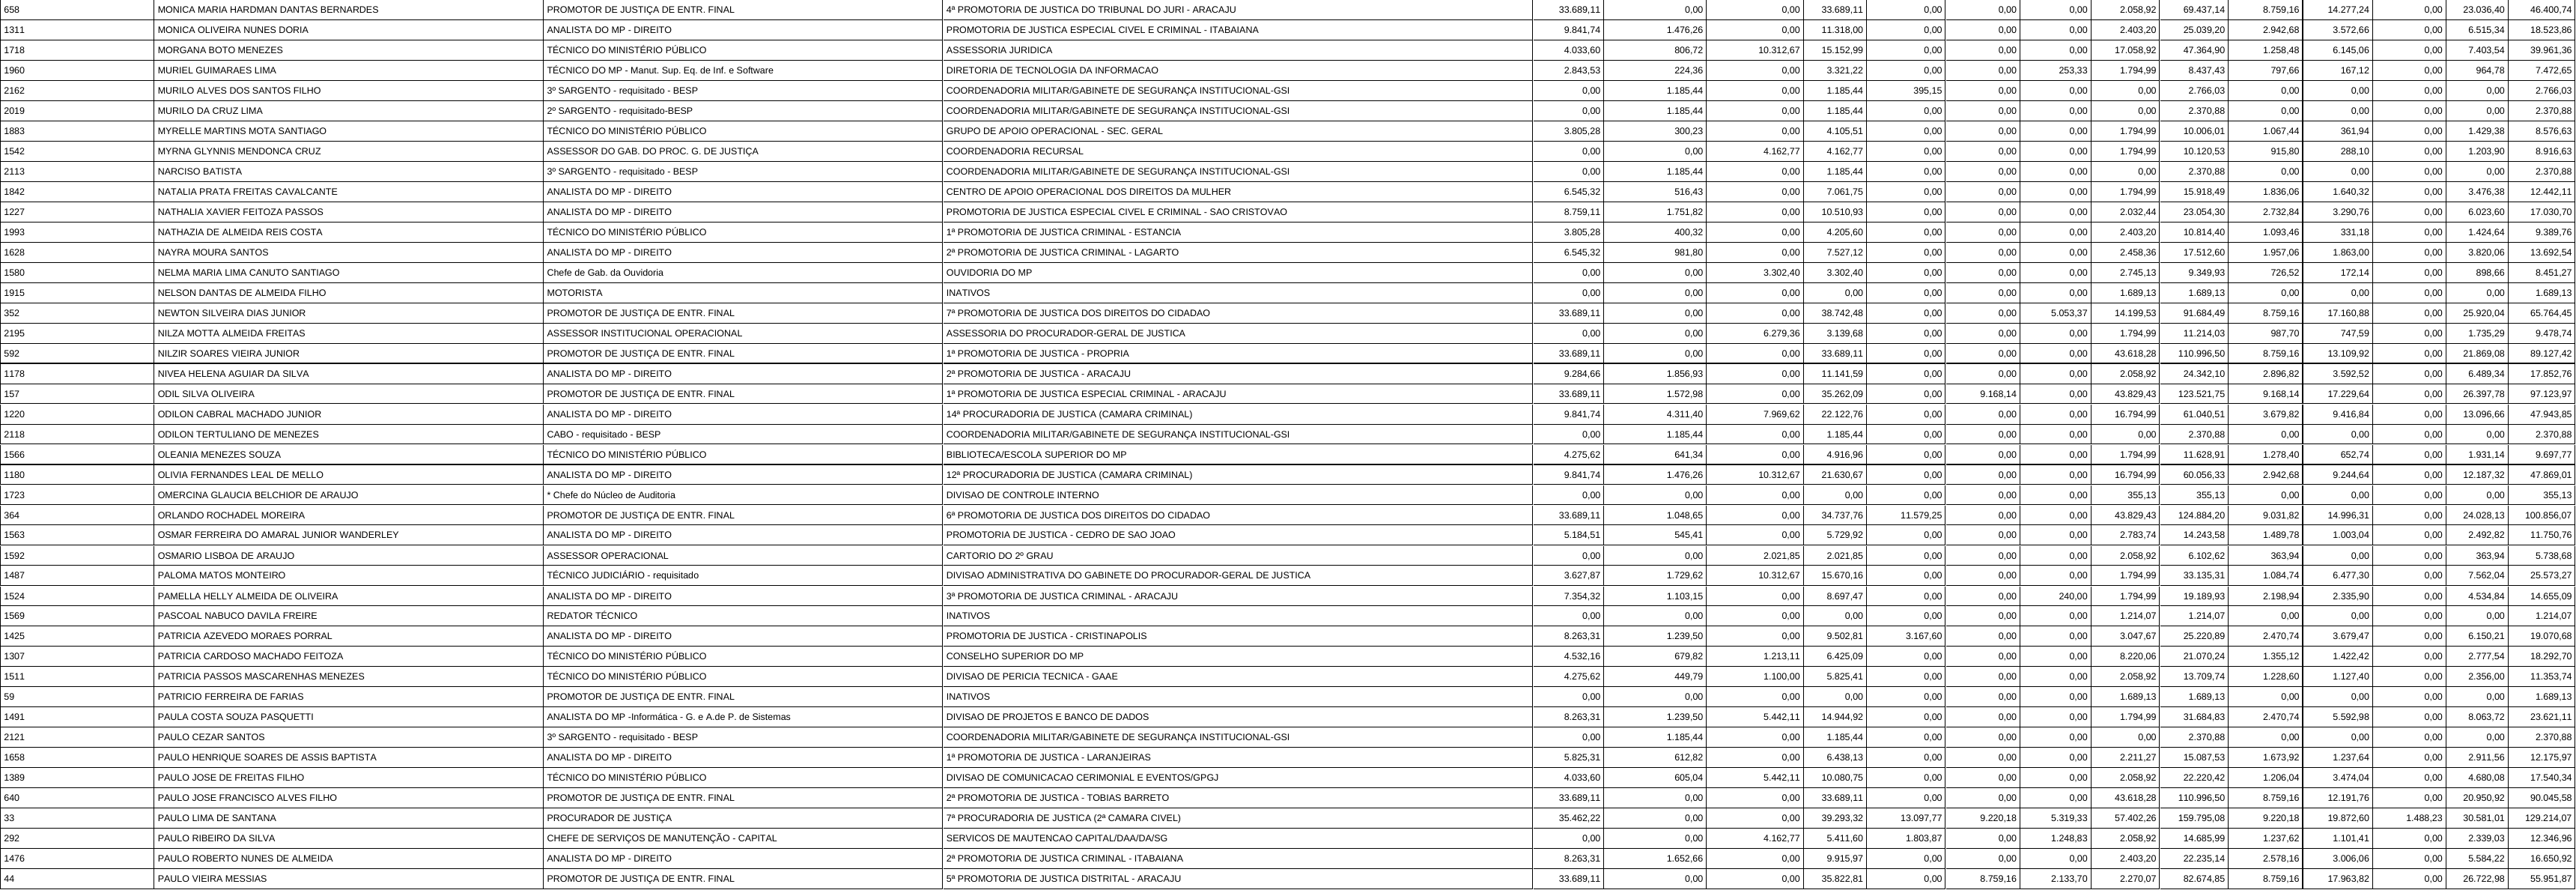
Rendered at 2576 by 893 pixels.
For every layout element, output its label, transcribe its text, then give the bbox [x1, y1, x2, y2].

table_cell ANALISTA DO MP - DIREITO [544, 465, 942, 484]
table_cell 2.766,03 [2160, 81, 2228, 100]
table_cell 1.794,99 [2092, 324, 2159, 343]
table_cell 0,00 [2303, 283, 2372, 303]
table_cell 59 [1, 687, 154, 706]
table_cell 9.244,64 [2303, 465, 2372, 484]
table_cell TÉCNICO DO MINISTÉRIO PÚBLICO [544, 647, 942, 666]
table_cell 2162 [1, 81, 154, 100]
table_cell 0,00 [2020, 647, 2091, 666]
table_cell 0,00 [2303, 687, 2372, 706]
table_cell REDATOR TÉCNICO [544, 606, 942, 626]
table_cell 4.162,77 [1804, 142, 1866, 161]
table_cell 0,00 [2020, 142, 2091, 161]
table_cell 3.474,04 [2303, 768, 2372, 787]
table_cell OLEANIA MENEZES SOUZA [154, 445, 543, 464]
table_cell 1.640,32 [2303, 182, 2372, 202]
table_cell 17.963,82 [2303, 869, 2372, 889]
table_cell 26.722,98 [2446, 869, 2508, 889]
table_cell 2.058,92 [2092, 768, 2159, 787]
table_cell 0,00 [1946, 626, 2020, 646]
table_cell 57.402,26 [2092, 808, 2159, 828]
table_cell COORDENADORIA MILITAR/GABINETE DE SEGURANÇA INSTITUCIONAL-GSI [944, 162, 1532, 181]
table_cell PAULO LIMA DE SANTANA [154, 808, 543, 828]
table_cell 652,74 [2303, 445, 2372, 464]
table_cell 2.370,88 [2160, 101, 2228, 121]
table_cell 0,00 [2229, 425, 2302, 444]
table_cell 5.411,60 [1804, 829, 1866, 848]
table_cell 3.006,06 [2303, 849, 2372, 868]
table_cell 0,00 [1946, 727, 2020, 747]
table_cell 1960 [1, 61, 154, 80]
table_cell 13.097,77 [1867, 808, 1945, 828]
table_cell INATIVOS [944, 606, 1532, 626]
table_cell 363,94 [2446, 546, 2508, 565]
table_cell 1580 [1, 263, 154, 282]
table_cell 0,00 [2373, 121, 2446, 141]
table_cell 2.403,20 [2092, 20, 2159, 40]
table_cell 0,00 [1946, 425, 2020, 444]
table_cell 0,00 [2020, 202, 2091, 222]
table_cell PROMOTOR DE JUSTIÇA DE ENTR. FINAL [544, 687, 942, 706]
table_cell 6.279,36 [1707, 324, 1803, 343]
table_cell 0,00 [2373, 687, 2446, 706]
table_cell 0,00 [1707, 20, 1803, 40]
table_cell ORLANDO ROCHADEL MOREIRA [154, 506, 543, 524]
table_cell 8.451,27 [2509, 263, 2575, 282]
table_cell 33.689,11 [1804, 344, 1866, 363]
table_cell 8.759,16 [2229, 344, 2302, 363]
table_cell PAULA COSTA SOUZA PASQUETTI [154, 707, 543, 727]
table_cell 4.311,40 [1604, 405, 1706, 424]
table_cell 0,00 [1604, 142, 1706, 161]
table_cell 2.058,92 [2092, 667, 2159, 686]
table_cell 8.263,31 [1534, 849, 1603, 868]
table_cell 0,00 [2020, 667, 2091, 686]
table_cell PROMOTOR DE JUSTIÇA DE ENTR. FINAL [544, 869, 942, 889]
table_cell 3.820,06 [2446, 243, 2508, 262]
table_cell 9.478,74 [2509, 324, 2575, 343]
table_cell 2ª PROMOTORIA DE JUSTICA - ARACAJU [944, 364, 1532, 384]
table_cell 0,00 [2446, 687, 2508, 706]
table_cell 0,00 [2373, 101, 2446, 121]
table_cell 605,04 [1604, 768, 1706, 787]
table_cell 0,00 [2020, 182, 2091, 202]
table_cell 0,00 [1534, 829, 1603, 848]
table_cell 0,00 [1946, 667, 2020, 686]
table_cell 0,00 [1707, 162, 1803, 181]
table_cell * Chefe do Núcleo de Auditoria [544, 485, 942, 504]
table_cell 17.512,60 [2160, 243, 2228, 262]
table_cell PROMOTORIA DE JUSTICA - CEDRO DE SAO JOAO [944, 525, 1532, 545]
table_cell 25.573,27 [2509, 566, 2575, 585]
table_cell PAULO CEZAR SANTOS [154, 727, 543, 747]
table_cell NATHALIA XAVIER FEITOZA PASSOS [154, 202, 543, 222]
table_cell 11.141,59 [1804, 364, 1866, 384]
table_cell 35.822,81 [1804, 869, 1866, 889]
table_header 23.036,40 [2446, 0, 2508, 19]
table_cell 0,00 [2020, 748, 2091, 767]
table_cell 7ª PROCURADORIA DE JUSTICA (2ª CAMARA CIVEL) [944, 808, 1532, 828]
table_cell TÉCNICO DO MINISTÉRIO PÚBLICO [544, 667, 942, 686]
table_cell PAULO HENRIQUE SOARES DE ASSIS BAPTISTA [154, 748, 543, 767]
table_cell 9.031,82 [2229, 506, 2302, 524]
table_cell 9.502,81 [1804, 626, 1866, 646]
table_cell INATIVOS [944, 283, 1532, 303]
table_cell 6.145,06 [2303, 40, 2372, 60]
table_cell 0,00 [2092, 425, 2159, 444]
table_cell 0,00 [1867, 101, 1945, 121]
table_cell PASCOAL NABUCO DAVILA FREIRE [154, 606, 543, 626]
table_cell 0,00 [1707, 525, 1803, 545]
table_cell 0,00 [2020, 788, 2091, 808]
table_cell 0,00 [2092, 101, 2159, 121]
table_cell 0,00 [2373, 20, 2446, 40]
table_cell 0,00 [1867, 667, 1945, 686]
table_cell Chefe de Gab. da Ouvidoria [544, 263, 942, 282]
table_cell 679,82 [1604, 647, 1706, 666]
table_cell 2.732,84 [2229, 202, 2302, 222]
table_cell 747,59 [2303, 324, 2372, 343]
table_cell PATRICIO FERREIRA DE FARIAS [154, 687, 543, 706]
table_cell 2.370,88 [2509, 101, 2575, 121]
table_cell PAULO RIBEIRO DA SILVA [154, 829, 543, 848]
table_cell 0,00 [2446, 101, 2508, 121]
table_cell 2.021,85 [1707, 546, 1803, 565]
table_cell TÉCNICO DO MINISTÉRIO PÚBLICO [544, 40, 942, 60]
table_cell ANALISTA DO MP - DIREITO [544, 243, 942, 262]
table_cell 8.576,63 [2509, 121, 2575, 141]
table_cell MOTORISTA [544, 283, 942, 303]
table_cell 0,00 [1534, 687, 1603, 706]
table_cell 23.054,30 [2160, 202, 2228, 222]
table_cell COORDENADORIA MILITAR/GABINETE DE SEGURANÇA INSTITUCIONAL-GSI [944, 727, 1532, 747]
table_cell 0,00 [2373, 748, 2446, 767]
table_cell 35.462,22 [1534, 808, 1603, 828]
table_cell 5.442,11 [1707, 768, 1803, 787]
table_cell 5.184,51 [1534, 525, 1603, 545]
table_cell ANALISTA DO MP - DIREITO [544, 626, 942, 646]
table_cell PALOMA MATOS MONTEIRO [154, 566, 543, 585]
table_cell 0,00 [1867, 748, 1945, 767]
table_cell 2.403,20 [2092, 849, 2159, 868]
table_cell 2019 [1, 101, 154, 121]
table_cell 30.581,01 [2446, 808, 2508, 828]
table_cell PAULO ROBERTO NUNES DE ALMEIDA [154, 849, 543, 868]
table_cell 0,00 [2373, 384, 2446, 403]
table_cell 0,00 [1946, 344, 2020, 363]
table_cell PROMOTOR DE JUSTIÇA DE ENTR. FINAL [544, 788, 942, 808]
table_cell 0,00 [2229, 162, 2302, 181]
table_cell CARTORIO DO 2º GRAU [944, 546, 1532, 565]
table_cell 2.339,03 [2446, 829, 2508, 848]
table_cell TÉCNICO DO MP - Manut. Sup. Eq. de Inf. e Software [544, 61, 942, 80]
table_cell 0,00 [2373, 667, 2446, 686]
table_cell 0,00 [1707, 445, 1803, 464]
table_cell 39.293,32 [1804, 808, 1866, 828]
table_cell 0,00 [1707, 587, 1803, 605]
table_cell OMERCINA GLAUCIA BELCHIOR DE ARAUJO [154, 485, 543, 504]
table_cell 0,00 [2020, 687, 2091, 706]
table_cell 1ª PROMOTORIA DE JUSTICA - PROPRIA [944, 344, 1532, 363]
table_cell 6.545,32 [1534, 243, 1603, 262]
table_cell 8.759,16 [2229, 869, 2302, 889]
table_cell 1993 [1, 223, 154, 242]
table_cell PAULO JOSE DE FREITAS FILHO [154, 768, 543, 787]
table_cell 0,00 [2373, 303, 2446, 323]
table_cell 516,43 [1604, 182, 1706, 202]
table_cell 640 [1, 788, 154, 808]
table_cell 7.354,32 [1534, 587, 1603, 605]
table_cell 1.794,99 [2092, 707, 2159, 727]
table_cell 1.127,40 [2303, 667, 2372, 686]
table_cell 300,23 [1604, 121, 1706, 141]
table_cell 9.349,93 [2160, 263, 2228, 282]
table_cell 5.738,68 [2509, 546, 2575, 565]
table_cell 157 [1, 384, 154, 403]
table_cell 0,00 [2446, 162, 2508, 181]
table_cell 0,00 [2373, 485, 2446, 504]
table_cell 17.852,76 [2509, 364, 2575, 384]
table_cell 6ª PROMOTORIA DE JUSTICA DOS DIREITOS DO CIDADAO [944, 506, 1532, 524]
table_cell PATRICIA CARDOSO MACHADO FEITOZA [154, 647, 543, 666]
table_cell 964,78 [2446, 61, 2508, 80]
table_cell NARCISO BATISTA [154, 162, 543, 181]
table_cell 6.023,60 [2446, 202, 2508, 222]
table_cell 0,00 [1534, 727, 1603, 747]
table_cell 0,00 [1867, 384, 1945, 403]
table_cell 0,00 [1707, 243, 1803, 262]
table_cell 0,00 [2446, 425, 2508, 444]
table_cell 0,00 [1707, 61, 1803, 80]
table_cell 39.961,36 [2509, 40, 2575, 60]
table_cell 0,00 [2020, 445, 2091, 464]
table_cell 2.270,07 [2092, 869, 2159, 889]
table_cell 3.290,76 [2303, 202, 2372, 222]
table_cell 0,00 [1867, 263, 1945, 282]
table_cell 2.766,03 [2509, 81, 2575, 100]
table_cell 1.794,99 [2092, 142, 2159, 161]
table_cell 14.199,53 [2092, 303, 2159, 323]
table_cell 224,36 [1604, 61, 1706, 80]
table_cell 0,00 [1707, 506, 1803, 524]
table_cell 0,00 [1707, 606, 1803, 626]
table_cell 31.684,83 [2160, 707, 2228, 727]
table_cell 592 [1, 344, 154, 363]
table_cell 1.239,50 [1604, 626, 1706, 646]
table_cell 0,00 [1946, 121, 2020, 141]
table_cell 1.735,29 [2446, 324, 2508, 343]
table_cell 2ª PROMOTORIA DE JUSTICA CRIMINAL - LAGARTO [944, 243, 1532, 262]
table_cell 55.951,87 [2509, 869, 2575, 889]
table_cell 12.442,11 [2509, 182, 2575, 202]
table_cell 0,00 [2373, 61, 2446, 80]
table_cell 0,00 [1867, 243, 1945, 262]
table_cell 3.139,68 [1804, 324, 1866, 343]
table_cell 0,00 [2020, 606, 2091, 626]
table_cell 2.777,54 [2446, 647, 2508, 666]
table_cell 0,00 [1534, 425, 1603, 444]
table_cell PROMOTOR DE JUSTIÇA DE ENTR. FINAL [544, 506, 942, 524]
table_cell 726,52 [2229, 263, 2302, 282]
table_cell 0,00 [1604, 303, 1706, 323]
table_cell 0,00 [2373, 324, 2446, 343]
table_cell 26.397,78 [2446, 384, 2508, 403]
table_cell 1723 [1, 485, 154, 504]
table_cell 0,00 [2020, 425, 2091, 444]
table_cell 4.162,77 [1707, 829, 1803, 848]
table_cell 1.185,44 [1604, 81, 1706, 100]
table_cell 0,00 [1946, 324, 2020, 343]
table_cell 0,00 [2020, 162, 2091, 181]
table_cell 10.312,67 [1707, 40, 1803, 60]
table_cell 0,00 [1946, 788, 2020, 808]
table_cell 0,00 [2446, 727, 2508, 747]
table_cell 0,00 [2373, 344, 2446, 363]
table_cell 0,00 [1707, 626, 1803, 646]
table_cell 1.101,41 [2303, 829, 2372, 848]
table_cell 11.214,03 [2160, 324, 2228, 343]
table_header 4ª PROMOTORIA DE JUSTICA DO TRIBUNAL DO JURI - ARACAJU [944, 0, 1532, 19]
table_cell 0,00 [1867, 587, 1945, 605]
table_cell 0,00 [2020, 384, 2091, 403]
table_cell 0,00 [2020, 243, 2091, 262]
table_cell 9.841,74 [1534, 405, 1603, 424]
table_cell 1.185,44 [1804, 101, 1866, 121]
table_cell 6.489,34 [2446, 364, 2508, 384]
table_cell 0,00 [1707, 748, 1803, 767]
table_cell 6.438,13 [1804, 748, 1866, 767]
table_cell 1.476,26 [1604, 20, 1706, 40]
table_cell 25.039,20 [2160, 20, 2228, 40]
table_cell 0,00 [2229, 727, 2302, 747]
table_cell 0,00 [1707, 364, 1803, 384]
table_cell 1491 [1, 707, 154, 727]
table_cell ODILON TERTULIANO DE MENEZES [154, 425, 543, 444]
table_cell 0,00 [2373, 263, 2446, 282]
table_cell 1.048,65 [1604, 506, 1706, 524]
table_cell 2.783,74 [2092, 525, 2159, 545]
table_cell 43.618,28 [2092, 788, 2159, 808]
table_cell CONSELHO SUPERIOR DO MP [944, 647, 1532, 666]
table_cell 0,00 [1946, 768, 2020, 787]
table_cell 4.162,77 [1707, 142, 1803, 161]
table_cell TÉCNICO JUDICIÁRIO - requisitado [544, 566, 942, 585]
table_cell 449,79 [1604, 667, 1706, 686]
table_cell 14.243,58 [2160, 525, 2228, 545]
table_cell 12.191,76 [2303, 788, 2372, 808]
table_cell 0,00 [1867, 344, 1945, 363]
table_cell 2.370,88 [2509, 727, 2575, 747]
table_cell 1220 [1, 405, 154, 424]
table_cell 400,32 [1604, 223, 1706, 242]
table_cell ANALISTA DO MP - DIREITO [544, 587, 942, 605]
table_cell 3.302,40 [1707, 263, 1803, 282]
table_cell MURILO DA CRUZ LIMA [154, 101, 543, 121]
table_cell 915,80 [2229, 142, 2302, 161]
table_cell 0,00 [2020, 727, 2091, 747]
table_cell 6.102,62 [2160, 546, 2228, 565]
table_cell 6.425,09 [1804, 647, 1866, 666]
table_cell NILZA MOTTA ALMEIDA FREITAS [154, 324, 543, 343]
table_cell 0,00 [2373, 626, 2446, 646]
table_cell 0,00 [1534, 142, 1603, 161]
table_cell TÉCNICO DO MINISTÉRIO PÚBLICO [544, 223, 942, 242]
table_cell 14.655,09 [2509, 587, 2575, 605]
table_cell 0,00 [1946, 364, 2020, 384]
table_cell 1.476,26 [1604, 465, 1706, 484]
table_cell 0,00 [2373, 182, 2446, 202]
table_cell 0,00 [1946, 283, 2020, 303]
table_cell 0,00 [1867, 121, 1945, 141]
table_cell 1227 [1, 202, 154, 222]
table_cell 0,00 [1804, 485, 1866, 504]
table_cell OLIVIA FERNANDES LEAL DE MELLO [154, 465, 543, 484]
table_cell ASSESSOR DO GAB. DO PROC. G. DE JUSTIÇA [544, 142, 942, 161]
table_cell 33.689,11 [1534, 303, 1603, 323]
table_cell 1.067,44 [2229, 121, 2302, 141]
table_cell 0,00 [1867, 546, 1945, 565]
table_cell 0,00 [2092, 727, 2159, 747]
table_cell 1.689,13 [2092, 283, 2159, 303]
table_cell PROMOTOR DE JUSTIÇA DE ENTR. FINAL [544, 303, 942, 323]
table_cell 0,00 [2303, 546, 2372, 565]
table_cell 22.122,76 [1804, 405, 1866, 424]
table_cell 3.805,28 [1534, 121, 1603, 141]
table_cell 0,00 [2373, 142, 2446, 161]
table_cell 1569 [1, 606, 154, 626]
table_cell 2.058,92 [2092, 829, 2159, 848]
table_cell 1.185,44 [1604, 425, 1706, 444]
table_cell 1.489,78 [2229, 525, 2302, 545]
table_cell 3.805,28 [1534, 223, 1603, 242]
table_cell 17.160,88 [2303, 303, 2372, 323]
table_cell 0,00 [2020, 263, 2091, 282]
table_cell 47.943,85 [2509, 405, 2575, 424]
table_cell NIVEA HELENA AGUIAR DA SILVA [154, 364, 543, 384]
table_cell 1.836,06 [2229, 182, 2302, 202]
table_cell PAULO JOSE FRANCISCO ALVES FILHO [154, 788, 543, 808]
table_cell 1.794,99 [2092, 445, 2159, 464]
table_cell 2.058,92 [2092, 546, 2159, 565]
table_cell DIVISAO DE PERICIA TECNICA - GAAE [944, 667, 1532, 686]
table_cell 1.794,99 [2092, 61, 2159, 80]
table_cell 0,00 [1946, 445, 2020, 464]
table_cell 10.814,40 [2160, 223, 2228, 242]
table_cell 806,72 [1604, 40, 1706, 60]
table_cell 0,00 [2303, 485, 2372, 504]
table_cell 0,00 [1946, 587, 2020, 605]
table_cell 1.237,64 [2303, 748, 2372, 767]
table_cell 1628 [1, 243, 154, 262]
table_cell ANALISTA DO MP - DIREITO [544, 525, 942, 545]
table_cell 2.403,20 [2092, 223, 2159, 242]
table_cell 43.829,43 [2092, 384, 2159, 403]
table_cell 12.175,97 [2509, 748, 2575, 767]
table_cell 0,00 [1946, 647, 2020, 666]
table_cell 0,00 [2020, 405, 2091, 424]
table_cell 331,18 [2303, 223, 2372, 242]
table_cell 5.729,92 [1804, 525, 1866, 545]
table_cell 0,00 [2020, 707, 2091, 727]
table_cell 0,00 [1804, 283, 1866, 303]
table_cell 355,13 [2092, 485, 2159, 504]
table_cell MYRELLE MARTINS MOTA SANTIAGO [154, 121, 543, 141]
table_cell 2.843,53 [1534, 61, 1603, 80]
table_cell 15.918,49 [2160, 182, 2228, 202]
table_cell 0,00 [1604, 283, 1706, 303]
table_cell 0,00 [2020, 121, 2091, 141]
table_cell 1.794,99 [2092, 587, 2159, 605]
table_cell 11.579,25 [1867, 506, 1945, 524]
table_cell 0,00 [2373, 566, 2446, 585]
table_cell PROMOTORIA DE JUSTICA - CRISTINAPOLIS [944, 626, 1532, 646]
table_cell NELMA MARIA LIMA CANUTO SANTIAGO [154, 263, 543, 282]
table_cell 1.751,82 [1604, 202, 1706, 222]
table_cell DIVISAO ADMINISTRATIVA DO GABINETE DO PROCURADOR-GERAL DE JUSTICA [944, 566, 1532, 585]
table_cell 2.470,74 [2229, 707, 2302, 727]
table_cell 4.534,84 [2446, 587, 2508, 605]
table_cell NEWTON SILVEIRA DIAS JUNIOR [154, 303, 543, 323]
table_cell NAYRA MOURA SANTOS [154, 243, 543, 262]
table_cell 159.795,08 [2160, 808, 2228, 828]
table_cell 0,00 [2446, 81, 2508, 100]
table_cell 253,33 [2020, 61, 2091, 80]
table_cell 0,00 [1604, 263, 1706, 282]
table_cell 3.047,67 [2092, 626, 2159, 646]
table_cell 1.248,83 [2020, 829, 2091, 848]
table_cell 0,00 [1867, 849, 1945, 868]
table_cell 44 [1, 869, 154, 889]
table_cell 8.916,63 [2509, 142, 2575, 161]
table_cell 0,00 [2020, 223, 2091, 242]
table_cell 0,00 [2303, 81, 2372, 100]
table_cell 1ª PROMOTORIA DE JUSTICA - LARANJEIRAS [944, 748, 1532, 767]
table_cell 0,00 [1604, 869, 1706, 889]
table_cell 0,00 [1604, 344, 1706, 363]
table_cell 0,00 [1534, 606, 1603, 626]
table_cell 1.931,14 [2446, 445, 2508, 464]
table_cell 4.205,60 [1804, 223, 1866, 242]
table_cell 1.856,93 [1604, 364, 1706, 384]
table_cell 4.916,96 [1804, 445, 1866, 464]
table_cell 6.477,30 [2303, 566, 2372, 585]
table_cell 1.185,44 [1804, 81, 1866, 100]
table_cell 0,00 [1946, 606, 2020, 626]
table_cell 0,00 [1867, 465, 1945, 484]
table_cell 0,00 [2373, 506, 2446, 524]
table_cell 0,00 [2303, 162, 2372, 181]
table_cell 0,00 [1946, 101, 2020, 121]
table_cell 25.220,89 [2160, 626, 2228, 646]
table_cell 9.416,84 [2303, 405, 2372, 424]
table_cell 0,00 [2020, 465, 2091, 484]
table_cell 0,00 [1946, 506, 2020, 524]
table_cell ASSESSOR INSTITUCIONAL OPERACIONAL [544, 324, 942, 343]
table_cell 1.278,40 [2229, 445, 2302, 464]
table_cell 0,00 [1946, 182, 2020, 202]
table_cell 0,00 [1867, 445, 1945, 464]
table_cell 8.759,11 [1534, 202, 1603, 222]
table_cell OSMARIO LISBOA DE ARAUJO [154, 546, 543, 565]
table_cell 47.869,01 [2509, 465, 2575, 484]
table_cell 1.429,38 [2446, 121, 2508, 141]
table_cell 0,00 [1707, 81, 1803, 100]
table_cell 90.045,58 [2509, 788, 2575, 808]
table_cell 1.100,00 [1707, 667, 1803, 686]
table_cell 1.488,23 [2373, 808, 2446, 828]
table_cell 797,66 [2229, 61, 2302, 80]
table_cell ASSESSORIA JURIDICA [944, 40, 1532, 60]
table_cell 1.689,13 [2160, 687, 2228, 706]
table_cell 1.185,44 [1804, 727, 1866, 747]
table_cell 15.152,99 [1804, 40, 1866, 60]
table_cell NATHAZIA DE ALMEIDA REIS COSTA [154, 223, 543, 242]
table_cell PROMOTORIA DE JUSTICA ESPECIAL CIVEL E CRIMINAL - ITABAIANA [944, 20, 1532, 40]
table_cell 33.135,31 [2160, 566, 2228, 585]
table_cell ANALISTA DO MP - DIREITO [544, 20, 942, 40]
table_cell 1307 [1, 647, 154, 666]
table_cell 20.950,92 [2446, 788, 2508, 808]
table_cell COORDENADORIA MILITAR/GABINETE DE SEGURANÇA INSTITUCIONAL-GSI [944, 425, 1532, 444]
table_cell 82.674,85 [2160, 869, 2228, 889]
table_cell 2ª PROMOTORIA DE JUSTICA CRIMINAL - ITABAIANA [944, 849, 1532, 868]
table_cell 2.370,88 [2509, 162, 2575, 181]
table_cell 2195 [1, 324, 154, 343]
table_cell 0,00 [2373, 525, 2446, 545]
table_header 2.058,92 [2092, 0, 2159, 19]
table_cell 167,12 [2303, 61, 2372, 80]
table_cell 123.521,75 [2160, 384, 2228, 403]
table_cell 0,00 [2373, 647, 2446, 666]
table_cell 8.759,16 [2229, 788, 2302, 808]
table_header 0,00 [1867, 0, 1945, 19]
table_cell CHEFE DE SERVIÇOS DE MANUTENÇÃO - CAPITAL [544, 829, 942, 848]
table_cell 0,00 [1867, 182, 1945, 202]
table_cell MYRNA GLYNNIS MENDONCA CRUZ [154, 142, 543, 161]
table_cell 0,00 [2020, 768, 2091, 787]
table_cell TÉCNICO DO MINISTÉRIO PÚBLICO [544, 768, 942, 787]
table_cell 1.794,99 [2092, 121, 2159, 141]
table_cell 0,00 [1867, 40, 1945, 60]
table_cell 14.685,99 [2160, 829, 2228, 848]
table_cell 2.335,90 [2303, 587, 2372, 605]
table_cell PAMELLA HELLY ALMEIDA DE OLIVEIRA [154, 587, 543, 605]
table_cell 363,94 [2229, 546, 2302, 565]
table_cell 61.040,51 [2160, 405, 2228, 424]
table_cell 292 [1, 829, 154, 848]
table_cell 11.750,76 [2509, 525, 2575, 545]
table_cell 100.856,07 [2509, 506, 2575, 524]
table_cell 0,00 [1867, 142, 1945, 161]
table_cell 0,00 [1707, 869, 1803, 889]
table_cell 0,00 [1946, 748, 2020, 767]
table_cell 0,00 [2373, 243, 2446, 262]
table_cell 7.472,65 [2509, 61, 2575, 80]
table_cell 7.403,54 [2446, 40, 2508, 60]
table_cell 0,00 [2446, 283, 2508, 303]
table_cell 2.370,88 [2160, 162, 2228, 181]
table_cell 0,00 [2373, 364, 2446, 384]
table_cell 43.618,28 [2092, 344, 2159, 363]
table_cell DIVISAO DE COMUNICACAO CERIMONIAL E EVENTOS/GPGJ [944, 768, 1532, 787]
table_cell 1.803,87 [1867, 829, 1945, 848]
table_cell 172,14 [2303, 263, 2372, 282]
table_cell 33.689,11 [1534, 384, 1603, 403]
table_cell 0,00 [2229, 606, 2302, 626]
table_cell 89.127,42 [2509, 344, 2575, 363]
table_cell 1.228,60 [2229, 667, 2302, 686]
table_header 0,00 [1604, 0, 1706, 19]
table_cell 0,00 [1946, 162, 2020, 181]
table_cell 0,00 [1946, 525, 2020, 545]
table_cell 1.957,06 [2229, 243, 2302, 262]
table_cell DIVISAO DE CONTROLE INTERNO [944, 485, 1532, 504]
table_cell 22.235,14 [2160, 849, 2228, 868]
table_cell 2.370,88 [2160, 425, 2228, 444]
table_cell 1883 [1, 121, 154, 141]
table_cell 0,00 [2020, 364, 2091, 384]
table_cell 0,00 [1604, 808, 1706, 828]
table_cell 10.312,67 [1707, 566, 1803, 585]
table_cell 0,00 [1946, 566, 2020, 585]
table_cell 0,00 [2020, 485, 2091, 504]
table_cell 1718 [1, 40, 154, 60]
table_cell 1ª PROMOTORIA DE JUSTICA CRIMINAL - ESTANCIA [944, 223, 1532, 242]
table_cell PROMOTOR DE JUSTIÇA DE ENTR. FINAL [544, 384, 942, 403]
table_cell 0,00 [1946, 202, 2020, 222]
table_cell 1.185,44 [1604, 727, 1706, 747]
table_cell 361,94 [2303, 121, 2372, 141]
table_cell 2.370,88 [2160, 727, 2228, 747]
table_cell 4.532,16 [1534, 647, 1603, 666]
table_cell 0,00 [1867, 485, 1945, 504]
table_cell 0,00 [1946, 142, 2020, 161]
table_cell 1563 [1, 525, 154, 545]
table_cell 15.087,53 [2160, 748, 2228, 767]
table_cell 1.214,07 [2092, 606, 2159, 626]
table_cell 0,00 [1534, 485, 1603, 504]
table_cell 0,00 [1867, 525, 1945, 545]
table_cell 1311 [1, 20, 154, 40]
table_cell 0,00 [2020, 40, 2091, 60]
table_cell TÉCNICO DO MINISTÉRIO PÚBLICO [544, 445, 942, 464]
table_cell 8.263,31 [1534, 707, 1603, 727]
table_cell 0,00 [1867, 707, 1945, 727]
table_cell 1915 [1, 283, 154, 303]
table_cell 1.794,99 [2092, 182, 2159, 202]
table_cell 8.697,47 [1804, 587, 1866, 605]
table_cell 0,00 [1804, 606, 1866, 626]
table_cell 38.742,48 [1804, 303, 1866, 323]
table_cell CABO - requisitado - BESP [544, 425, 942, 444]
table_cell 10.312,67 [1707, 465, 1803, 484]
table_cell 641,34 [1604, 445, 1706, 464]
table_cell 0,00 [1604, 546, 1706, 565]
table_cell 18.523,86 [2509, 20, 2575, 40]
table_cell 1.103,15 [1604, 587, 1706, 605]
table_cell 14ª PROCURADORIA DE JUSTICA (CAMARA CRIMINAL) [944, 405, 1532, 424]
table_cell 0,00 [1946, 829, 2020, 848]
table_cell 0,00 [1534, 263, 1603, 282]
table_cell 4.680,08 [2446, 768, 2508, 787]
table_cell 9.697,77 [2509, 445, 2575, 464]
table_cell 17.229,64 [2303, 384, 2372, 403]
table_cell 0,00 [1707, 727, 1803, 747]
table_cell 1.003,04 [2303, 525, 2372, 545]
table_cell 0,00 [1946, 687, 2020, 706]
table_cell COORDENADORIA RECURSAL [944, 142, 1532, 161]
table_cell 0,00 [2020, 20, 2091, 40]
table_cell 0,00 [1946, 849, 2020, 868]
table_cell 0,00 [1946, 546, 2020, 565]
table_cell 1.258,48 [2229, 40, 2302, 60]
table_cell 3.592,52 [2303, 364, 2372, 384]
table_cell 9.284,66 [1534, 364, 1603, 384]
table_cell 0,00 [1707, 425, 1803, 444]
table_cell SERVICOS DE MAUTENCAO CAPITAL/DAA/DA/SG [944, 829, 1532, 848]
table_cell 2.492,82 [2446, 525, 2508, 545]
table_cell INATIVOS [944, 687, 1532, 706]
table_cell 13.692,54 [2509, 243, 2575, 262]
table_cell 3.679,47 [2303, 626, 2372, 646]
table_cell 288,10 [2303, 142, 2372, 161]
table_header 14.277,24 [2303, 0, 2372, 19]
table_cell 0,00 [1946, 20, 2020, 40]
table_cell 0,00 [1867, 566, 1945, 585]
table_cell 0,00 [2229, 485, 2302, 504]
table_cell 0,00 [1867, 727, 1945, 747]
table_cell 0,00 [1946, 405, 2020, 424]
table_cell 2.211,27 [2092, 748, 2159, 767]
table_cell 18.292,70 [2509, 647, 2575, 666]
table_cell 35.262,09 [1804, 384, 1866, 403]
table_cell 1.084,74 [2229, 566, 2302, 585]
table_cell 1.185,44 [1604, 162, 1706, 181]
table_cell 21.630,67 [1804, 465, 1866, 484]
table_cell 0,00 [2373, 546, 2446, 565]
table_cell PROMOTOR DE JUSTIÇA DE ENTR. FINAL [544, 344, 942, 363]
table_cell NATALIA PRATA FREITAS CAVALCANTE [154, 182, 543, 202]
table_cell 0,00 [2092, 162, 2159, 181]
table_cell 0,00 [2020, 566, 2091, 585]
table_cell 34.737,76 [1804, 506, 1866, 524]
table_cell PATRICIA PASSOS MASCARENHAS MENEZES [154, 667, 543, 686]
table_cell 0,00 [2303, 727, 2372, 747]
table_cell 0,00 [1707, 849, 1803, 868]
table_cell 0,00 [1867, 364, 1945, 384]
table_cell 2.370,88 [2509, 425, 2575, 444]
table_cell 1842 [1, 182, 154, 202]
table_cell 5.825,31 [1534, 748, 1603, 767]
table_cell 0,00 [1804, 687, 1866, 706]
table_cell 987,70 [2229, 324, 2302, 343]
table_cell 0,00 [2373, 202, 2446, 222]
table_cell 11.353,74 [2509, 667, 2575, 686]
table_cell 0,00 [1707, 384, 1803, 403]
table_cell 0,00 [1946, 707, 2020, 727]
table_cell 240,00 [2020, 587, 2091, 605]
table_cell 1658 [1, 748, 154, 767]
table_cell ANALISTA DO MP - DIREITO [544, 405, 942, 424]
table_header 69.437,14 [2160, 0, 2228, 19]
table_cell 0,00 [2373, 425, 2446, 444]
table_cell 16.650,92 [2509, 849, 2575, 868]
table_cell 13.709,74 [2160, 667, 2228, 686]
table_cell 65.764,45 [2509, 303, 2575, 323]
table_cell 6.150,21 [2446, 626, 2508, 646]
table_cell 1.424,64 [2446, 223, 2508, 242]
table_cell 0,00 [2446, 606, 2508, 626]
table_header MONICA MARIA HARDMAN DANTAS BERNARDES [154, 0, 543, 19]
table_cell 5.592,98 [2303, 707, 2372, 727]
table_cell 0,00 [2373, 162, 2446, 181]
table_cell 19.189,93 [2160, 587, 2228, 605]
table_cell 0,00 [1604, 606, 1706, 626]
table_cell 0,00 [1534, 324, 1603, 343]
table_cell 0,00 [2373, 606, 2446, 626]
table_cell 124.884,20 [2160, 506, 2228, 524]
table_cell 0,00 [1707, 808, 1803, 828]
table_cell 0,00 [2373, 587, 2446, 605]
table_cell 1542 [1, 142, 154, 161]
table_cell 0,00 [1604, 324, 1706, 343]
table_cell 4.033,60 [1534, 768, 1603, 787]
table_header PROMOTOR DE JUSTIÇA DE ENTR. FINAL [544, 0, 942, 19]
table_cell 3.627,87 [1534, 566, 1603, 585]
table_cell 9.915,97 [1804, 849, 1866, 868]
table_cell 0,00 [1707, 202, 1803, 222]
table_cell 10.510,93 [1804, 202, 1866, 222]
table_cell 1178 [1, 364, 154, 384]
table_cell 3º SARGENTO - requisitado - BESP [544, 81, 942, 100]
table_cell 2.911,56 [2446, 748, 2508, 767]
table_cell 11.628,91 [2160, 445, 2228, 464]
table_cell 0,00 [1867, 788, 1945, 808]
table_cell 0,00 [1867, 405, 1945, 424]
table_cell 17.030,70 [2509, 202, 2575, 222]
table_cell 110.996,50 [2160, 788, 2228, 808]
table_cell 1ª PROMOTORIA DE JUSTICA ESPECIAL CRIMINAL - ARACAJU [944, 384, 1532, 403]
table_cell 1.863,00 [2303, 243, 2372, 262]
table_cell MORGANA BOTO MENEZES [154, 40, 543, 60]
table_header 8.759,16 [2229, 0, 2302, 19]
table_cell 1566 [1, 445, 154, 464]
table_cell 0,00 [2303, 425, 2372, 444]
table_header 46.400,74 [2509, 0, 2575, 19]
table_cell 0,00 [2373, 849, 2446, 868]
table_cell 8.759,16 [2229, 303, 2302, 323]
table_cell 47.364,90 [2160, 40, 2228, 60]
table_cell 1487 [1, 566, 154, 585]
table_cell 21.869,08 [2446, 344, 2508, 363]
table_cell 0,00 [2020, 324, 2091, 343]
table_cell 12ª PROCURADORIA DE JUSTICA (CAMARA CRIMINAL) [944, 465, 1532, 484]
table_cell 0,00 [1707, 101, 1803, 121]
table_cell 0,00 [1534, 546, 1603, 565]
table_cell ANALISTA DO MP - DIREITO [544, 182, 942, 202]
table_cell 9.220,18 [2229, 808, 2302, 828]
table_cell 0,00 [1707, 121, 1803, 141]
table_cell 0,00 [2373, 445, 2446, 464]
table_cell ANALISTA DO MP - DIREITO [544, 849, 942, 868]
table_cell 9.220,18 [1946, 808, 2020, 828]
table_cell 25.920,04 [2446, 303, 2508, 323]
table_cell 2.470,74 [2229, 626, 2302, 646]
table_header 658 [1, 0, 154, 19]
table_cell 2.032,44 [2092, 202, 2159, 222]
table_cell 1.652,66 [1604, 849, 1706, 868]
table_cell 4.033,60 [1534, 40, 1603, 60]
table_cell NILZIR SOARES VIEIRA JUNIOR [154, 344, 543, 363]
table_cell 8.263,31 [1534, 626, 1603, 646]
table_header 0,00 [2373, 0, 2446, 19]
table_cell 0,00 [2373, 768, 2446, 787]
table_cell 24.342,10 [2160, 364, 2228, 384]
table_cell 0,00 [1946, 40, 2020, 60]
table_cell 1.794,99 [2092, 566, 2159, 585]
table_cell PROCURADOR DE JUSTIÇA [544, 808, 942, 828]
table_cell CENTRO DE APOIO OPERACIONAL DOS DIREITOS DA MULHER [944, 182, 1532, 202]
table_cell 395,15 [1867, 81, 1945, 100]
table_cell 2118 [1, 425, 154, 444]
table_cell 0,00 [1946, 485, 2020, 504]
table_cell TÉCNICO DO MINISTÉRIO PÚBLICO [544, 121, 942, 141]
table_cell PATRICIA AZEVEDO MORAES PORRAL [154, 626, 543, 646]
table_cell 1.203,90 [2446, 142, 2508, 161]
table_cell 2.745,13 [2092, 263, 2159, 282]
table_cell 8.437,43 [2160, 61, 2228, 80]
table_cell 23.621,11 [2509, 707, 2575, 727]
table_cell 91.684,49 [2160, 303, 2228, 323]
table_cell 6.515,34 [2446, 20, 2508, 40]
table_cell 0,00 [1867, 223, 1945, 242]
table_cell 0,00 [2020, 525, 2091, 545]
table_cell 0,00 [2373, 405, 2446, 424]
table_cell 11.318,00 [1804, 20, 1866, 40]
table_cell 355,13 [2160, 485, 2228, 504]
table_cell 2.942,68 [2229, 20, 2302, 40]
table_cell 3.679,82 [2229, 405, 2302, 424]
table_cell 10.006,01 [2160, 121, 2228, 141]
table_cell 0,00 [1946, 465, 2020, 484]
table_cell 5ª PROMOTORIA DE JUSTICA DISTRITAL - ARACAJU [944, 869, 1532, 889]
table_cell 9.389,76 [2509, 223, 2575, 242]
table_cell 0,00 [1534, 81, 1603, 100]
table_cell 3º SARGENTO - requisitado - BESP [544, 162, 942, 181]
table_cell 16.794,99 [2092, 465, 2159, 484]
table_cell 4.105,51 [1804, 121, 1866, 141]
table_cell 0,00 [1946, 243, 2020, 262]
table_cell 0,00 [2020, 283, 2091, 303]
table_cell 1.729,62 [1604, 566, 1706, 585]
table_cell 0,00 [1604, 788, 1706, 808]
table_cell 5.053,37 [2020, 303, 2091, 323]
table_cell ODILON CABRAL MACHADO JUNIOR [154, 405, 543, 424]
table_cell DIRETORIA DE TECNOLOGIA DA INFORMACAO [944, 61, 1532, 80]
table_cell ASSESSORIA DO PROCURADOR-GERAL DE JUSTICA [944, 324, 1532, 343]
table_cell 0,00 [1867, 425, 1945, 444]
table_cell COORDENADORIA MILITAR/GABINETE DE SEGURANÇA INSTITUCIONAL-GSI [944, 101, 1532, 121]
table_cell 33 [1, 808, 154, 828]
table_cell 33.689,11 [1534, 869, 1603, 889]
table_cell 1.213,11 [1707, 647, 1803, 666]
table_cell 1476 [1, 849, 154, 868]
table_cell 612,82 [1604, 748, 1706, 767]
table_cell 0,00 [2373, 465, 2446, 484]
table_cell 5.825,41 [1804, 667, 1866, 686]
table_cell 15.670,16 [1804, 566, 1866, 585]
table_cell 2.578,16 [2229, 849, 2302, 868]
table_cell 0,00 [1867, 61, 1945, 80]
table_cell 0,00 [1604, 687, 1706, 706]
table_cell 6.545,32 [1534, 182, 1603, 202]
table_header 0,00 [2020, 0, 2091, 19]
table_cell ODIL SILVA OLIVEIRA [154, 384, 543, 403]
table_cell 17.058,92 [2092, 40, 2159, 60]
table_cell COORDENADORIA MILITAR/GABINETE DE SEGURANÇA INSTITUCIONAL-GSI [944, 81, 1532, 100]
table_cell PROMOTORIA DE JUSTICA ESPECIAL CIVEL E CRIMINAL - SAO CRISTOVAO [944, 202, 1532, 222]
table_cell 0,00 [1867, 324, 1945, 343]
table_cell 14.996,31 [2303, 506, 2372, 524]
table_cell 3.321,22 [1804, 61, 1866, 80]
table_cell 2.133,70 [2020, 869, 2091, 889]
table_cell 0,00 [2092, 81, 2159, 100]
table_cell 4.275,62 [1534, 445, 1603, 464]
table_cell 0,00 [1946, 223, 2020, 242]
table_cell 2.942,68 [2229, 465, 2302, 484]
table_cell 0,00 [1867, 162, 1945, 181]
table_cell 898,66 [2446, 263, 2508, 282]
table_cell 1592 [1, 546, 154, 565]
table_cell 1.093,46 [2229, 223, 2302, 242]
table_cell GRUPO DE APOIO OPERACIONAL - SEC. GERAL [944, 121, 1532, 141]
table_header 33.689,11 [1534, 0, 1603, 19]
table_header 0,00 [1707, 0, 1803, 19]
table_cell 2.198,94 [2229, 587, 2302, 605]
table_cell 3ª PROMOTORIA DE JUSTICA CRIMINAL - ARACAJU [944, 587, 1532, 605]
table_cell 60.056,33 [2160, 465, 2228, 484]
table_cell 4.275,62 [1534, 667, 1603, 686]
table_cell 7ª PROMOTORIA DE JUSTICA DOS DIREITOS DO CIDADAO [944, 303, 1532, 323]
table_cell 9.841,74 [1534, 20, 1603, 40]
table_cell BIBLIOTECA/ESCOLA SUPERIOR DO MP [944, 445, 1532, 464]
table_cell 1.185,44 [1804, 162, 1866, 181]
table_cell 0,00 [1707, 223, 1803, 242]
table_cell 0,00 [2229, 81, 2302, 100]
table_cell ANALISTA DO MP - DIREITO [544, 202, 942, 222]
table_cell 0,00 [1867, 303, 1945, 323]
table_cell PAULO VIEIRA MESSIAS [154, 869, 543, 889]
table_cell ANALISTA DO MP - DIREITO [544, 364, 942, 384]
table_cell 0,00 [1707, 344, 1803, 363]
table_cell 0,00 [1604, 485, 1706, 504]
table_cell 1.185,44 [1604, 101, 1706, 121]
table_cell 21.070,24 [2160, 647, 2228, 666]
table_cell 33.689,11 [1534, 788, 1603, 808]
table_cell 1511 [1, 667, 154, 686]
table_cell 3.572,66 [2303, 20, 2372, 40]
table_cell 0,00 [1867, 869, 1945, 889]
table_cell 24.028,13 [2446, 506, 2508, 524]
table_cell OUVIDORIA DO MP [944, 263, 1532, 282]
table_cell 1425 [1, 626, 154, 646]
table_cell 0,00 [2229, 283, 2302, 303]
table_cell 7.527,12 [1804, 243, 1866, 262]
table_cell 0,00 [2373, 81, 2446, 100]
table_cell 0,00 [2373, 707, 2446, 727]
table_cell 43.829,43 [2092, 506, 2159, 524]
table_cell 0,00 [2303, 606, 2372, 626]
table_cell ASSESSOR OPERACIONAL [544, 546, 942, 565]
table_cell 7.061,75 [1804, 182, 1866, 202]
table_cell 8.759,16 [1946, 869, 2020, 889]
table_cell 19.872,60 [2303, 808, 2372, 828]
table_cell MONICA OLIVEIRA NUNES DORIA [154, 20, 543, 40]
table_cell 0,00 [2373, 829, 2446, 848]
table_cell 0,00 [1867, 687, 1945, 706]
table_cell 2º SARGENTO - requisitado-BESP [544, 101, 942, 121]
table_cell 1389 [1, 768, 154, 787]
table_cell 0,00 [1867, 768, 1945, 787]
table_cell 7.969,62 [1707, 405, 1803, 424]
table_cell 33.689,11 [1804, 788, 1866, 808]
table_cell 2121 [1, 727, 154, 747]
table_cell 16.794,99 [2092, 405, 2159, 424]
table_cell 13.096,66 [2446, 405, 2508, 424]
table_cell ANALISTA DO MP - DIREITO [544, 748, 942, 767]
table_cell 3º SARGENTO - requisitado - BESP [544, 727, 942, 747]
table_cell 12.187,32 [2446, 465, 2508, 484]
table_cell 0,00 [1867, 20, 1945, 40]
table_cell 19.070,68 [2509, 626, 2575, 646]
table_cell 5.584,22 [2446, 849, 2508, 868]
table_cell 1.689,13 [2509, 283, 2575, 303]
table_cell 0,00 [1867, 283, 1945, 303]
table_cell 0,00 [1867, 606, 1945, 626]
table_cell 1.689,13 [2092, 687, 2159, 706]
table_cell 0,00 [1946, 303, 2020, 323]
table_cell 0,00 [1534, 162, 1603, 181]
table_cell 0,00 [2229, 101, 2302, 121]
table_cell ANALISTA DO MP -Informática - G. e A.de P. de Sistemas [544, 707, 942, 727]
table_cell 0,00 [1534, 101, 1603, 121]
table_cell 3.476,38 [2446, 182, 2508, 202]
table_header 0,00 [1946, 0, 2020, 19]
table_cell MURIEL GUIMARAES LIMA [154, 61, 543, 80]
table_cell 1.239,50 [1604, 707, 1706, 727]
table_cell 1180 [1, 465, 154, 484]
table_cell 981,80 [1604, 243, 1706, 262]
table_cell 14.944,92 [1804, 707, 1866, 727]
table_cell 97.123,97 [2509, 384, 2575, 403]
table_cell OSMAR FERREIRA DO AMARAL JUNIOR WANDERLEY [154, 525, 543, 545]
table_cell 545,41 [1604, 525, 1706, 545]
table_cell 0,00 [1946, 263, 2020, 282]
table_cell 17.540,34 [2509, 768, 2575, 787]
table_cell NELSON DANTAS DE ALMEIDA FILHO [154, 283, 543, 303]
table_cell 2.896,82 [2229, 364, 2302, 384]
table_cell 1.689,13 [2509, 687, 2575, 706]
table_cell 7.562,04 [2446, 566, 2508, 585]
table_cell 2.458,36 [2092, 243, 2159, 262]
table_cell 12.346,96 [2509, 829, 2575, 848]
table_cell 129.214,07 [2509, 808, 2575, 828]
table_cell 0,00 [2373, 727, 2446, 747]
table_cell 1.689,13 [2160, 283, 2228, 303]
table_cell 1.214,07 [2509, 606, 2575, 626]
table_cell 3.167,60 [1867, 626, 1945, 646]
table_cell 1.673,92 [2229, 748, 2302, 767]
table_cell 1.214,07 [2160, 606, 2228, 626]
table_cell 13.109,92 [2303, 344, 2372, 363]
table_cell 0,00 [1534, 283, 1603, 303]
table_cell 1.422,42 [2303, 647, 2372, 666]
table_cell 33.689,11 [1534, 344, 1603, 363]
table_cell 0,00 [2020, 849, 2091, 868]
table_cell 0,00 [1707, 788, 1803, 808]
table_cell 352 [1, 303, 154, 323]
table_cell 0,00 [1707, 182, 1803, 202]
table_cell 364 [1, 506, 154, 524]
table_cell 1524 [1, 587, 154, 605]
table_cell 22.220,42 [2160, 768, 2228, 787]
table_cell 0,00 [2020, 344, 2091, 363]
table_cell 3.302,40 [1804, 263, 1866, 282]
table_cell 0,00 [1604, 829, 1706, 848]
table_cell 2.058,92 [2092, 364, 2159, 384]
table_cell 0,00 [2303, 101, 2372, 121]
table_cell 0,00 [2373, 283, 2446, 303]
table_cell 0,00 [2373, 40, 2446, 60]
table_cell 0,00 [2373, 223, 2446, 242]
table_cell 1.572,98 [1604, 384, 1706, 403]
table_cell 0,00 [2020, 626, 2091, 646]
table_cell 0,00 [2373, 788, 2446, 808]
table_cell 33.689,11 [1534, 506, 1603, 524]
table_cell 1.355,12 [2229, 647, 2302, 666]
table_cell 0,00 [2020, 546, 2091, 565]
table_cell 0,00 [1707, 303, 1803, 323]
table_cell 1.206,04 [2229, 768, 2302, 787]
table_cell 0,00 [2020, 101, 2091, 121]
table_cell 0,00 [2446, 485, 2508, 504]
table_cell 0,00 [2229, 687, 2302, 706]
table_cell 0,00 [1946, 81, 2020, 100]
table_cell 10.080,75 [1804, 768, 1866, 787]
table_cell 9.841,74 [1534, 465, 1603, 484]
table_header 33.689,11 [1804, 0, 1866, 19]
table_cell 2113 [1, 162, 154, 181]
table_cell 0,00 [1867, 647, 1945, 666]
table_cell 1.185,44 [1804, 425, 1866, 444]
table_cell 5.319,33 [2020, 808, 2091, 828]
table_cell 0,00 [1867, 202, 1945, 222]
table_cell 2.021,85 [1804, 546, 1866, 565]
table_cell 9.168,14 [2229, 384, 2302, 403]
table_cell 8.220,06 [2092, 647, 2159, 666]
table_cell 0,00 [1707, 283, 1803, 303]
table_cell 0,00 [1707, 485, 1803, 504]
table_cell 110.996,50 [2160, 344, 2228, 363]
table_cell 9.168,14 [1946, 384, 2020, 403]
table_cell 0,00 [1707, 687, 1803, 706]
table_cell DIVISAO DE PROJETOS E BANCO DE DADOS [944, 707, 1532, 727]
table_cell 5.442,11 [1707, 707, 1803, 727]
table_cell 8.063,72 [2446, 707, 2508, 727]
table_cell 2ª PROMOTORIA DE JUSTICA - TOBIAS BARRETO [944, 788, 1532, 808]
table_cell 1.237,62 [2229, 829, 2302, 848]
table_cell 0,00 [2373, 869, 2446, 889]
table_cell 0,00 [2020, 506, 2091, 524]
table_cell MURILO ALVES DOS SANTOS FILHO [154, 81, 543, 100]
table_cell 2.356,00 [2446, 667, 2508, 686]
table_cell 10.120,53 [2160, 142, 2228, 161]
table_cell 0,00 [1946, 61, 2020, 80]
table_cell 355,13 [2509, 485, 2575, 504]
table_cell 0,00 [2020, 81, 2091, 100]
